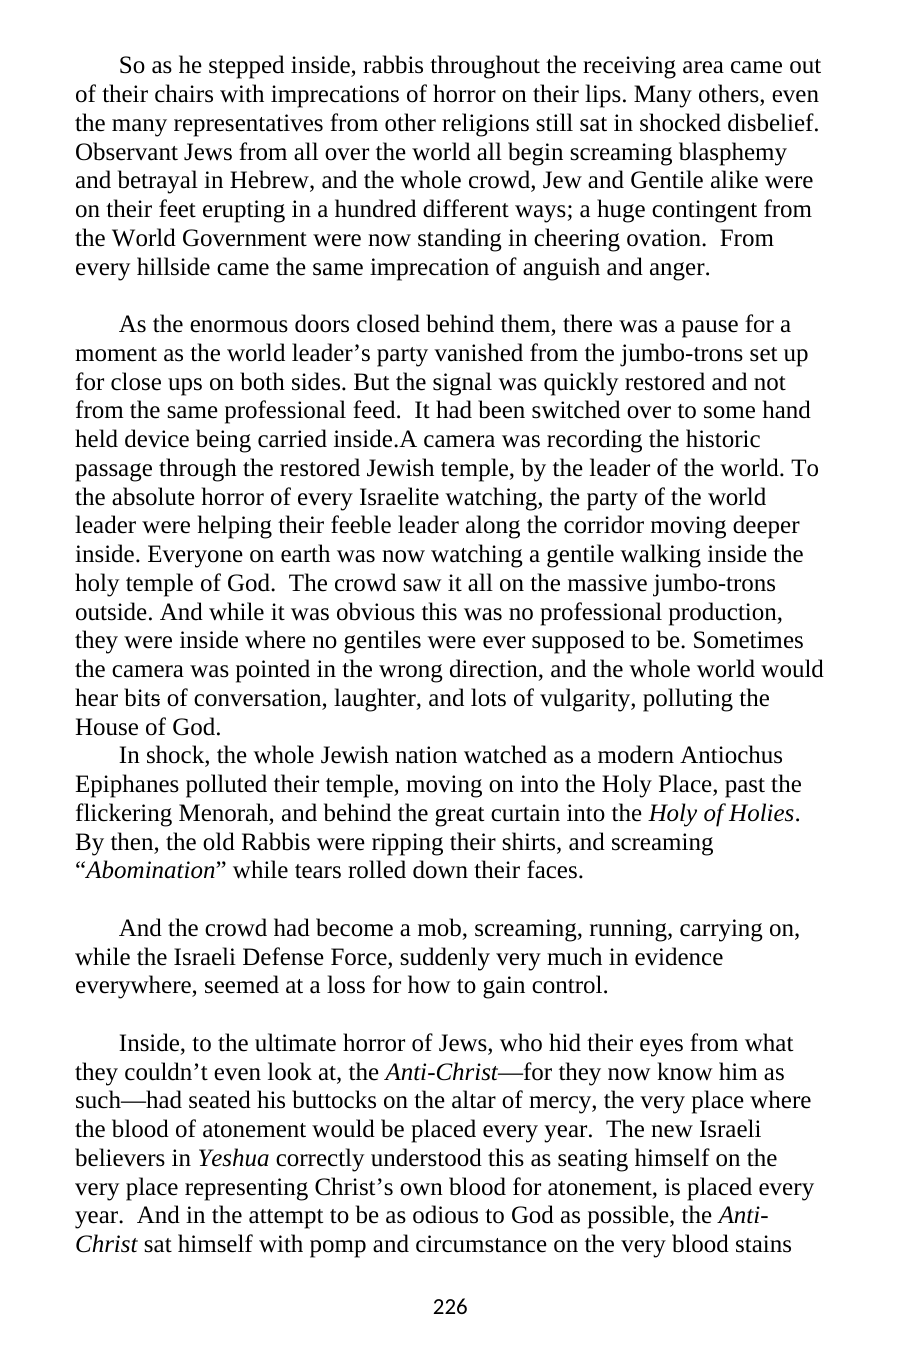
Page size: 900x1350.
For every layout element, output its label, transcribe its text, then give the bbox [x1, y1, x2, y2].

text And the crowd had become a mob, screaming, running, carrying on, while the Israeli Defense Force, suddenly very much in evidence everywhere, seemed at a loss for how to gain control. [75, 913, 825, 999]
text In shock, the whole Jewish nation watched as a modern Antiochus Epiphanes polluted their temple, moving on into the Holy Place, past the flickering Menorah, and behind the great curtain into the Holy of Holies. By then, the old Rabbis were ripping their shirts, and screaming “Abomination” while tears rolled down their faces. [75, 741, 825, 884]
text So as he stepped inside, rabbis throughout the receiving area came out of their chairs with imprecations of horror on their lips. Many others, even the many representatives from other religions still sat in shocked disbelief. Observant Jews from all over the world all begin screaming blasphemy and betrayal in Hebrew, and the whole crowd, Jew and Gentile alike were on their feet erupting in a hundred different ways; a huge contingent from the World Government were now standing in cheering ovation. From every hillside came the same imprecation of anguish and anger. [75, 51, 825, 281]
text Inside, to the ultimate horror of Jews, who hid their eyes from what they couldn’t even look at, the Anti-Christ—for they now know him as such—had seated his buttocks on the altar of mercy, the very place where the blood of atonement would be placed every year. The new Israeli believers in Yeshua correctly understood this as seating himself on the very place representing Christ’s own blood for atonement, is placed every year. And in the attempt to be as odious to God as possible, the Anti-Christ sat himself with pomp and circumstance on the very blood stains [75, 1028, 825, 1258]
text As the enormous doors closed behind them, there was a pause for a moment as the world leader’s party vanished from the jumbo-trons set up for close ups on both sides. But the signal was quickly restored and not from the same professional feed. It had been switched over to some hand held device being carried inside.A camera was recording the historic passage through the restored Jewish temple, by the leader of the world. To the absolute horror of every Israelite watching, the party of the world leader were helping their feeble leader along the corridor moving deeper inside. Everyone on earth was now watching a gentile walking inside the holy temple of God. The crowd saw it all on the massive jumbo-trons outside. And while it was obvious this was no professional production, they were inside where no gentiles were ever supposed to be. Sometimes the camera was pointed in the wrong direction, and the whole world would hear bits of conversation, laughter, and lots of vulgarity, polluting the House of God. [75, 309, 825, 741]
